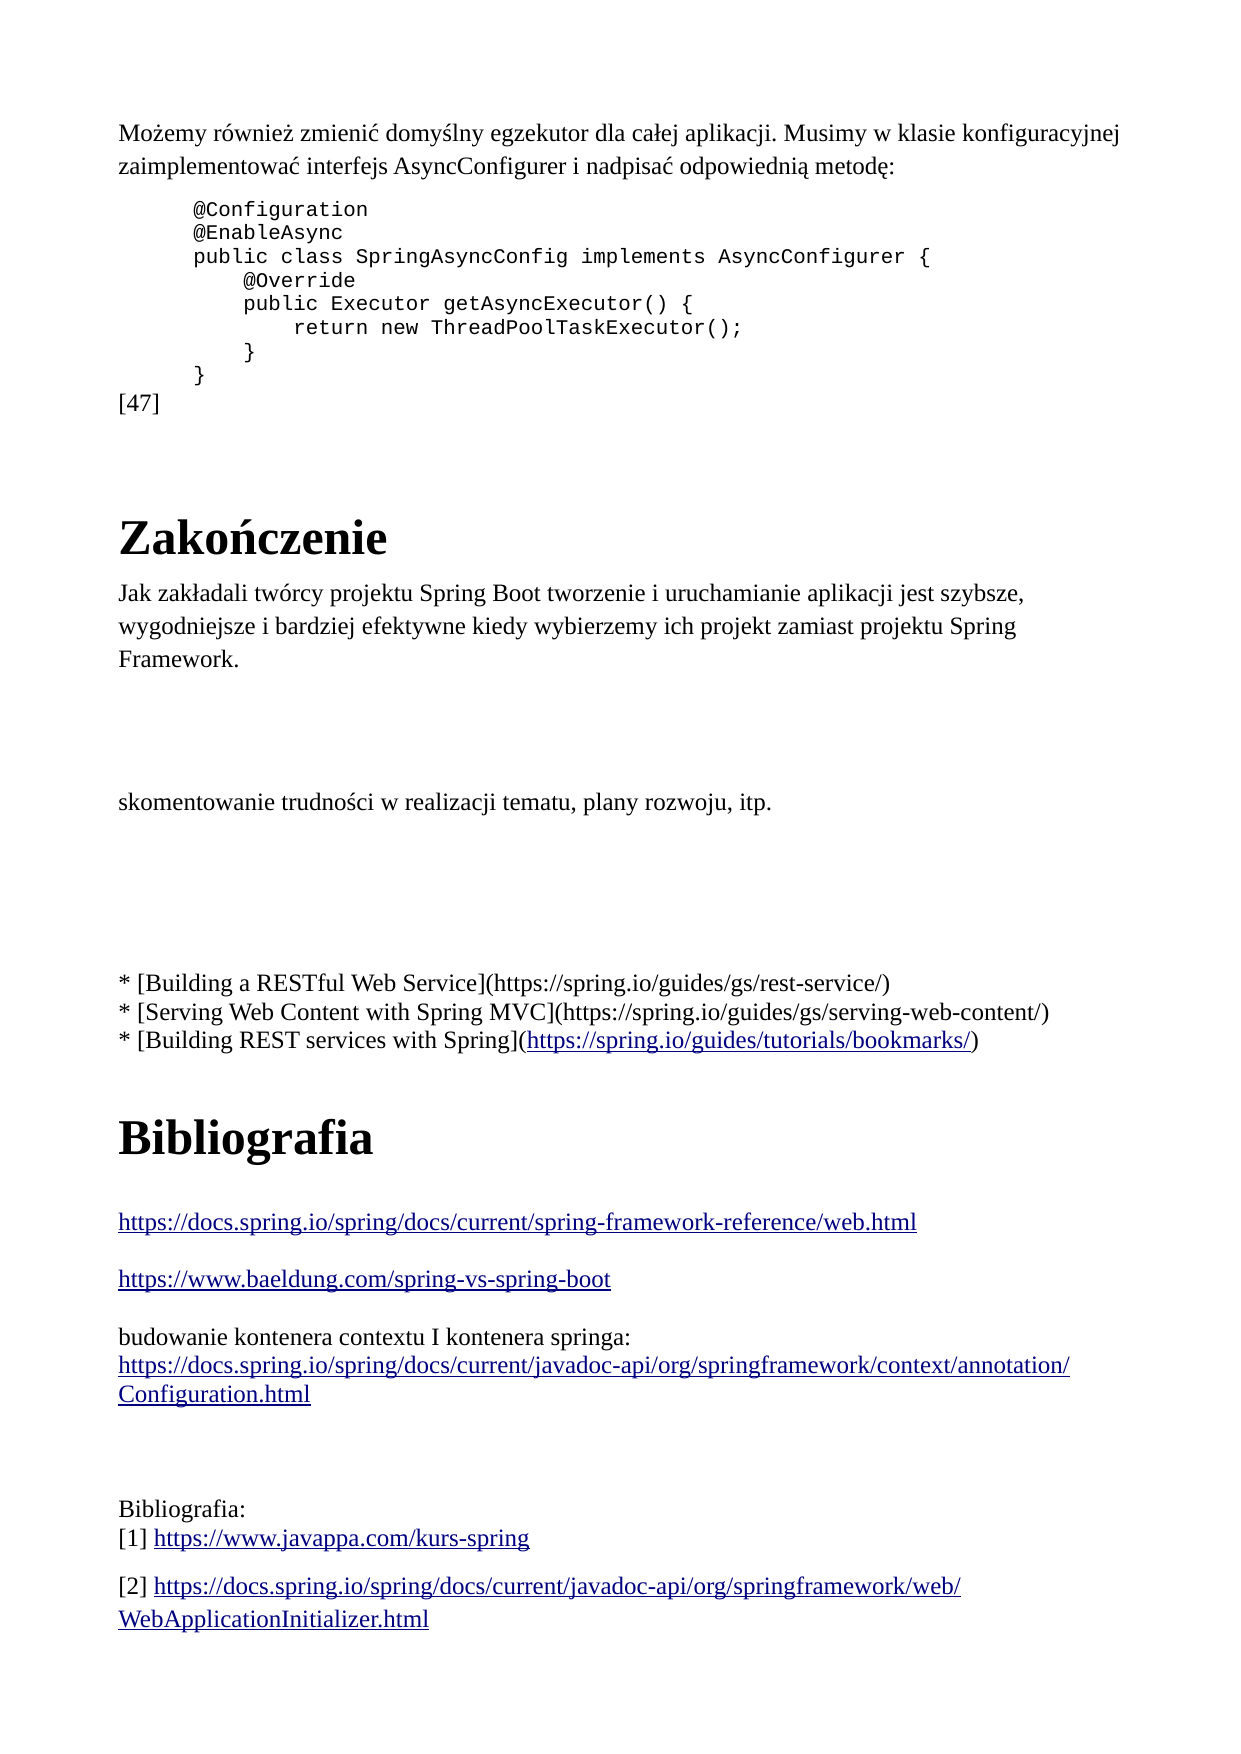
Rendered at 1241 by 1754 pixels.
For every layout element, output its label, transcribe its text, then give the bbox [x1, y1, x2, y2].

text @Override [193, 270, 1122, 293]
subtitle Zakończenie [118, 508, 1122, 565]
text } [193, 341, 1122, 364]
subtitle Bibliografia [118, 1108, 1122, 1166]
text Jak zakładali twórcy projektu Spring Boot tworzenie i uruchamianie aplikacji jest szybsze, wygodniejsze i bardziej efektywne kiedy wybierzemy ich projekt zamiast projektu Spring Framework. [118, 578, 1122, 673]
text https://docs.spring.io/spring/docs/current/spring-framework-reference/web.html [118, 1207, 1122, 1236]
text public Executor getAsyncExecutor() { [193, 293, 1122, 317]
text Możemy również zmienić domyślny egzekutor dla całej aplikacji. Musimy w klasie konfiguracyjnej zaimplementować interfejs AsyncConfigurer i nadpisać odpowiednią metodę: [118, 118, 1122, 180]
text [1] https://www.javappa.com/kurs-spring [118, 1523, 1122, 1552]
text return new ThreadPoolTaskExecutor(); [193, 317, 1122, 341]
text * [Building a RESTful Web Service](https://spring.io/guides/gs/rest-service/) [118, 968, 1122, 997]
text @EnableAsync [193, 222, 1122, 246]
text @Configuration [193, 199, 1122, 222]
text budowanie kontenera contextu I kontenera springa: https://docs.spring.io/spring/docs/current/javadoc-api/org/springframework/context/annotation/Configuration.html [118, 1322, 1122, 1408]
text [2] https://docs.spring.io/spring/docs/current/javadoc-api/org/springframework/web/WebApplicationInitializer.html [118, 1571, 1122, 1632]
text skomentowanie trudności w realizacji tematu, plany rozwoju, itp. [118, 787, 1122, 815]
text Bibliografia: [118, 1494, 1122, 1523]
text * [Building REST services with Spring](https://spring.io/guides/tutorials/bookmarks/) [118, 1026, 1122, 1054]
text https://www.baeldung.com/spring-vs-spring-boot [118, 1264, 1122, 1293]
text } [193, 364, 1122, 388]
text [47] [118, 388, 1122, 417]
text public class SpringAsyncConfig implements AsyncConfigurer { [193, 246, 1122, 270]
text * [Serving Web Content with Spring MVC](https://spring.io/guides/gs/serving-web-content/) [118, 997, 1122, 1026]
